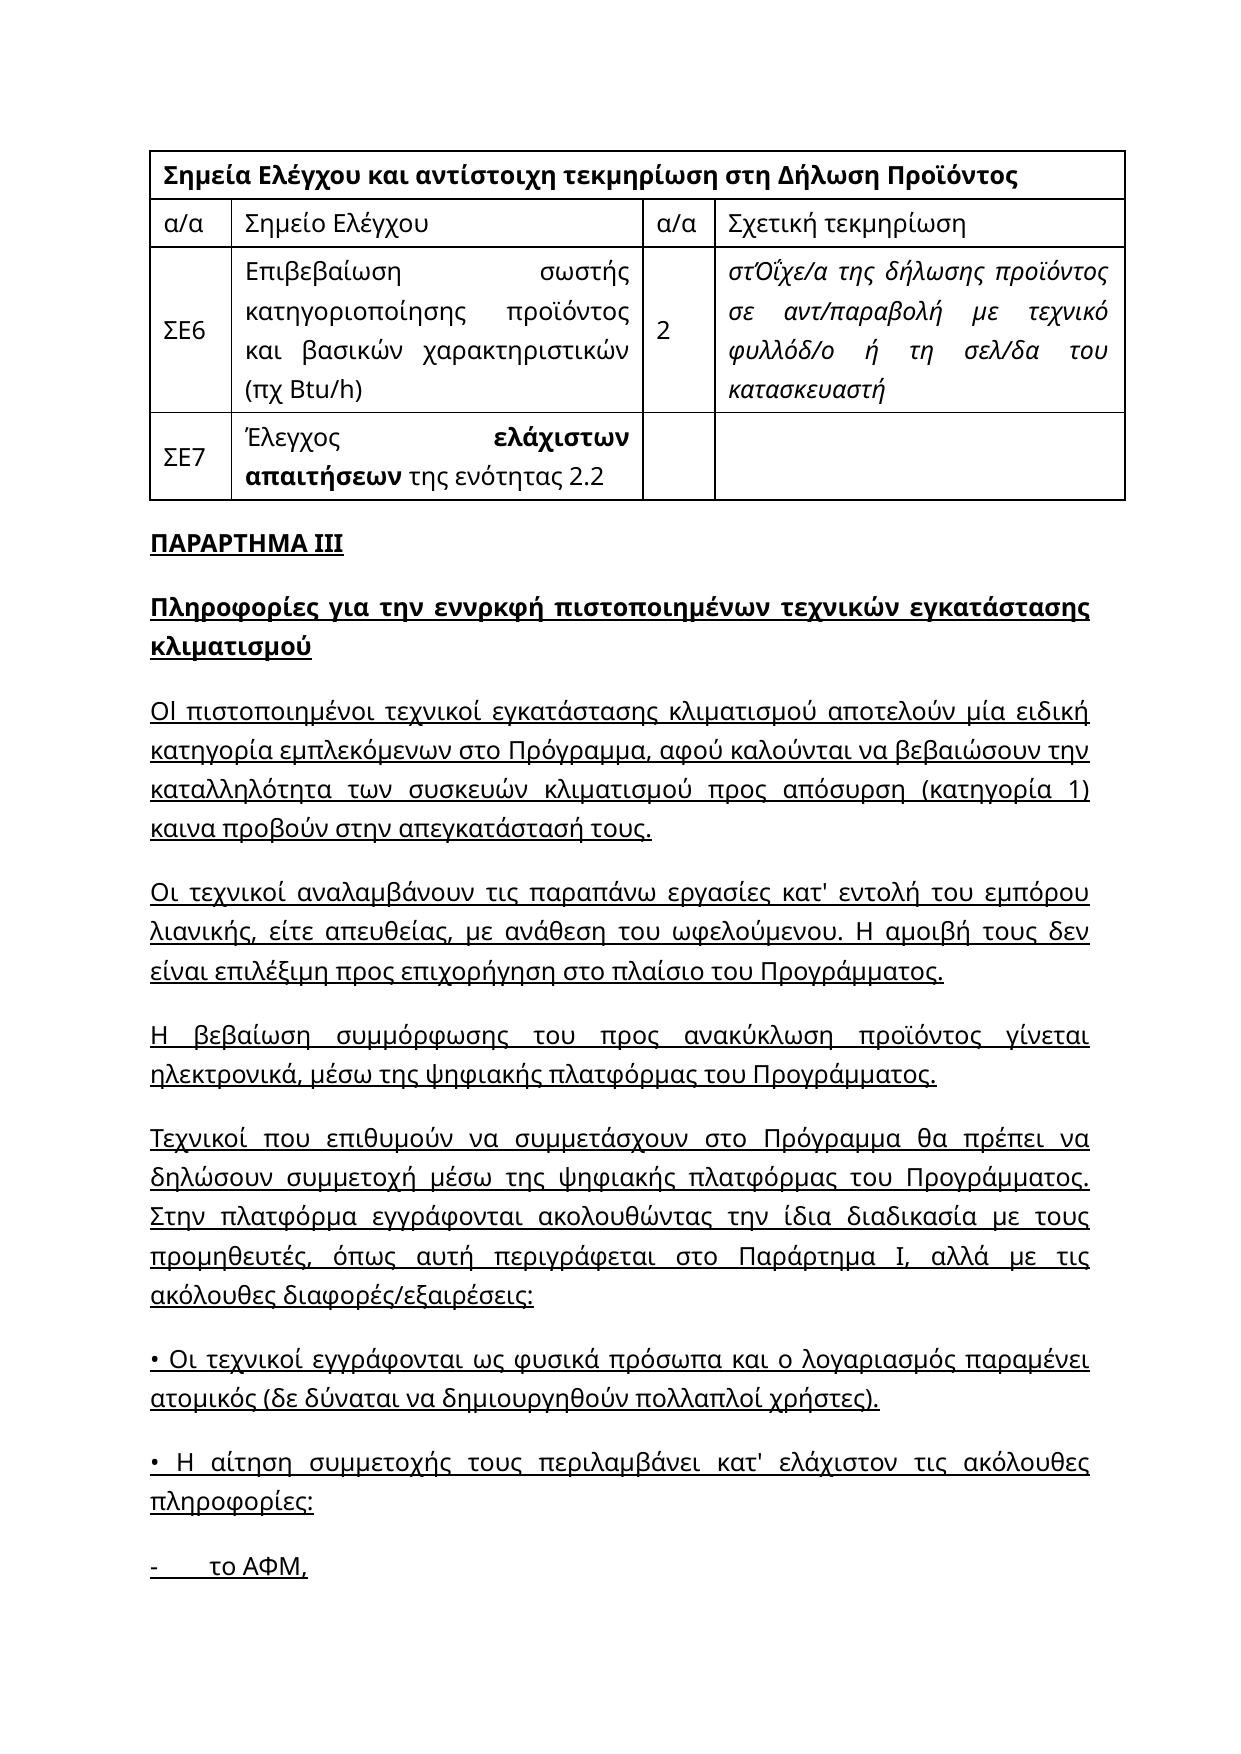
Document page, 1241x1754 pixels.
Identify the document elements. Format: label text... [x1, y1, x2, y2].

table_cell Έλεγχος ελάχιστων απαιτήσεων της ενότητας 2.2 [232, 413, 642, 499]
text προμηθευτές, όπως αυτή περιγράφεται στο Παράρτημα I, αλλά με τις [150, 1230, 1090, 1267]
text πληροφορίες: [150, 1476, 1090, 1518]
text ατομικός (δε δύναται να δημιουργηθούν πολλαπλοί χρήστες). [150, 1372, 1090, 1415]
text Στην πλατφόρμα εγγράφονται ακολουθώντας την ίδια διαδικασία με τους [150, 1191, 1090, 1228]
text καινα προβούν στην απεγκατάστασή τους. [150, 802, 1090, 845]
text Τεχνικοί που επιθυμούν να συμμετάσχουν στο Πρόγραμμα θα πρέπει να [150, 1121, 1090, 1149]
text είναι επιλέξιμη προς επιχορήγηση στο πλαίσιο του Προγράμματος. [150, 945, 1090, 987]
table_header Σημεία Ελέγχου και αντίστοιχη τεκμηρίωση στη Δήλωση Προϊόντος [151, 152, 1124, 198]
table_cell στΌΐχε/α της δήλωσης προϊόντος σε αντ/παραβολή με τεχνικό φυλλόδ/ο ή τη σελ/δα του κατασκευαστή [716, 248, 1124, 412]
text Πληροφορίες για την εννρκφή πιστοποιημένων τεχνικών εγκατάστασης [150, 590, 1090, 619]
text ηλεκτρονικά, μέσω της ψηφιακής πλατφόρμας του Προγράμματος. [150, 1048, 1090, 1091]
text ακόλουθες διαφορές/εξαιρέσεις: [150, 1269, 1090, 1311]
text ΠΑΡΑΡΤΗΜΑ III [150, 526, 1090, 560]
table_cell α/α [644, 200, 714, 246]
text κλιματισμού [150, 621, 1090, 663]
table_cell Σχετική τεκμηρίωση [716, 200, 1124, 246]
text Η βεβαίωση συμμόρφωσης του προς ανακύκλωση προϊόντος γίνεται [150, 1017, 1090, 1046]
table_cell Σημείο Ελέγχου [232, 200, 642, 246]
table_cell [716, 413, 1124, 499]
table_cell 2 [644, 248, 714, 412]
table_cell ΣΕ7 [151, 413, 231, 499]
text κατηγορία εμπλεκόμενων στο Πρόγραμμα, αφού καλούνται να βεβαιώσουν την [150, 724, 1090, 761]
list - το ΑΦΜ, [150, 1548, 1090, 1582]
text Οι τεχνικοί αναλαμβάνουν τις παραπάνω εργασίες κατ' εντολή του εμπόρου [150, 875, 1090, 904]
text δηλώσουν συμμετοχή μέσω της ψηφιακής πλατφόρμας του Προγράμματος. [150, 1151, 1090, 1189]
text λιανικής, είτε απευθείας, με ανάθεση του ωφελούμενου. Η αμοιβή τους δεν [150, 906, 1090, 943]
text • Η αίτηση συμμετοχής τους περιλαμβάνει κατ' ελάχιστον τις ακόλουθες [150, 1445, 1090, 1474]
table_cell ΣΕ6 [151, 248, 231, 412]
table_cell Επιβεβαίωση σωστής κατηγοριοποίησης προϊόντος και βασικών χαρακτηριστικών (πχ Btu/h) [232, 248, 642, 412]
table_cell α/α [151, 200, 231, 246]
table_cell [644, 413, 714, 499]
text • Οι τεχνικοί εγγράφονται ως φυσικά πρόσωπα και ο λογαριασμός παραμένει [150, 1342, 1090, 1370]
text καταλληλότητα των συσκευών κλιματισμού προς απόσυρση (κατηγορία 1) [150, 763, 1090, 800]
text Ol πιστοποιημένοι τεχνικοί εγκατάστασης κλιματισμού αποτελούν μία ειδική [150, 693, 1090, 722]
